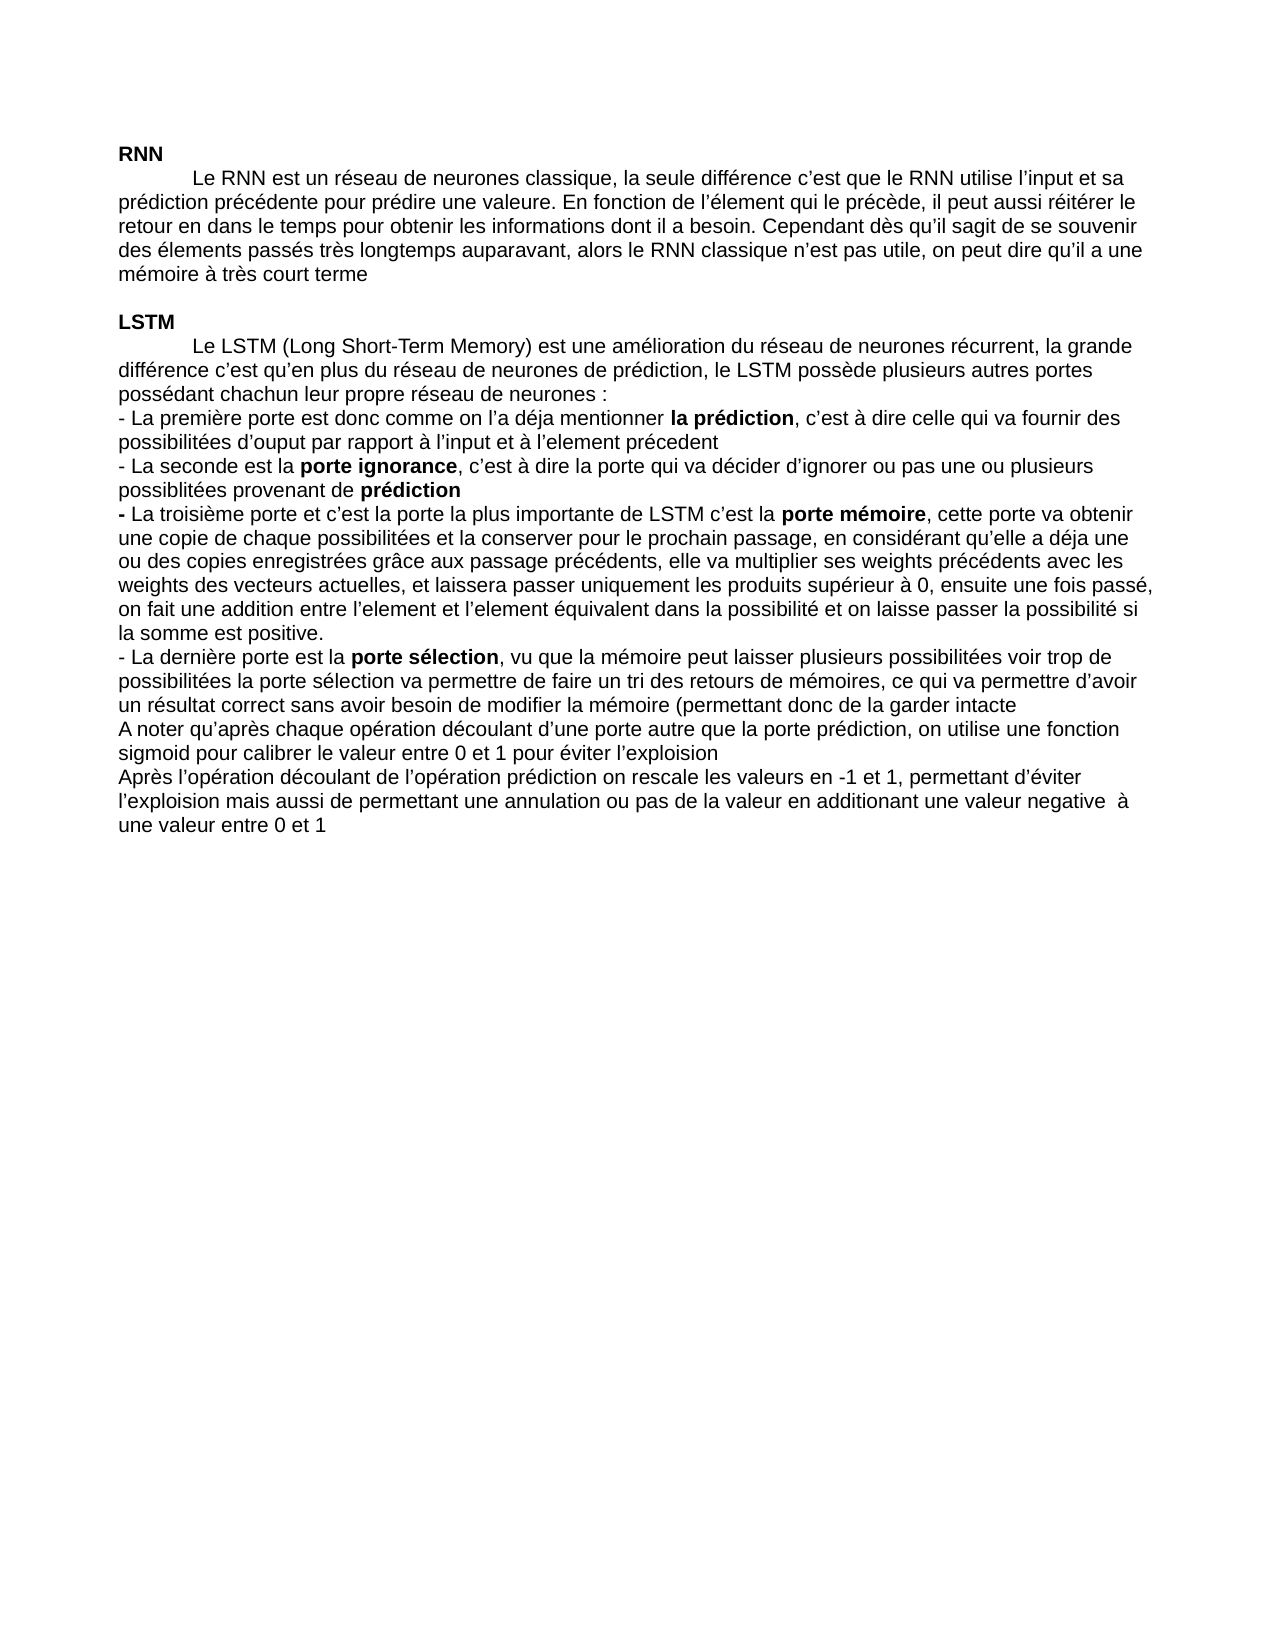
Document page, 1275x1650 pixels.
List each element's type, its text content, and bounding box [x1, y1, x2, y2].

text A noter qu’après chaque opération découlant d’une porte autre que la porte prédiction, on utilise une fonction sigmoid pour calibrer le valeur entre 0 et 1 pour éviter l’exploision [118, 717, 1157, 765]
text Après l’opération découlant de l’opération prédiction on rescale les valeurs en -1 et 1, permettant d’éviter l’exploision mais aussi de permettant une annulation ou pas de la valeur en additionant une valeur negative à une valeur entre 0 et 1 [118, 765, 1157, 837]
text - La seconde est la porte ignorance, c’est à dire la porte qui va décider d’ignorer ou pas une ou plusieurs possiblitées provenant de prédiction [118, 453, 1157, 501]
text - La première porte est donc comme on l’a déja mentionner la prédiction, c’est à dire celle qui va fournir des possibilitées d’ouput par rapport à l’input et à l’element précedent [118, 406, 1157, 453]
text RNN [118, 142, 1157, 166]
text - La dernière porte est la porte sélection, vu que la mémoire peut laisser plusieurs possibilitées voir trop de possibilitées la porte sélection va permettre de faire un tri des retours de mémoires, ce qui va permettre d’avoir un résultat correct sans avoir besoin de modifier la mémoire (permettant donc de la garder intacte [118, 645, 1157, 717]
text Le LSTM (Long Short-Term Memory) est une amélioration du réseau de neurones récurrent, la grande différence c’est qu’en plus du réseau de neurones de prédiction, le LSTM possède plusieurs autres portes possédant chachun leur propre réseau de neurones : [118, 334, 1157, 406]
text Le RNN est un réseau de neurones classique, la seule différence c’est que le RNN utilise l’input et sa prédiction précédente pour prédire une valeure. En fonction de l’élement qui le précède, il peut aussi réitérer le retour en dans le temps pour obtenir les informations dont il a besoin. Cependant dès qu’il sagit de se souvenir des élements passés très longtemps auparavant, alors le RNN classique n’est pas utile, on peut dire qu’il a une mémoire à très court terme [118, 166, 1157, 286]
text LSTM [118, 310, 1157, 334]
text - La troisième porte et c’est la porte la plus importante de LSTM c’est la porte mémoire, cette porte va obtenir une copie de chaque possibilitées et la conserver pour le prochain passage, en considérant qu’elle a déja une ou des copies enregistrées grâce aux passage précédents, elle va multiplier ses weights précédents avec les weights des vecteurs actuelles, et laissera passer uniquement les produits supérieur à 0, ensuite une fois passé, on fait une addition entre l’element et l’element équivalent dans la possibilité et on laisse passer la possibilité si la somme est positive. [118, 501, 1157, 645]
